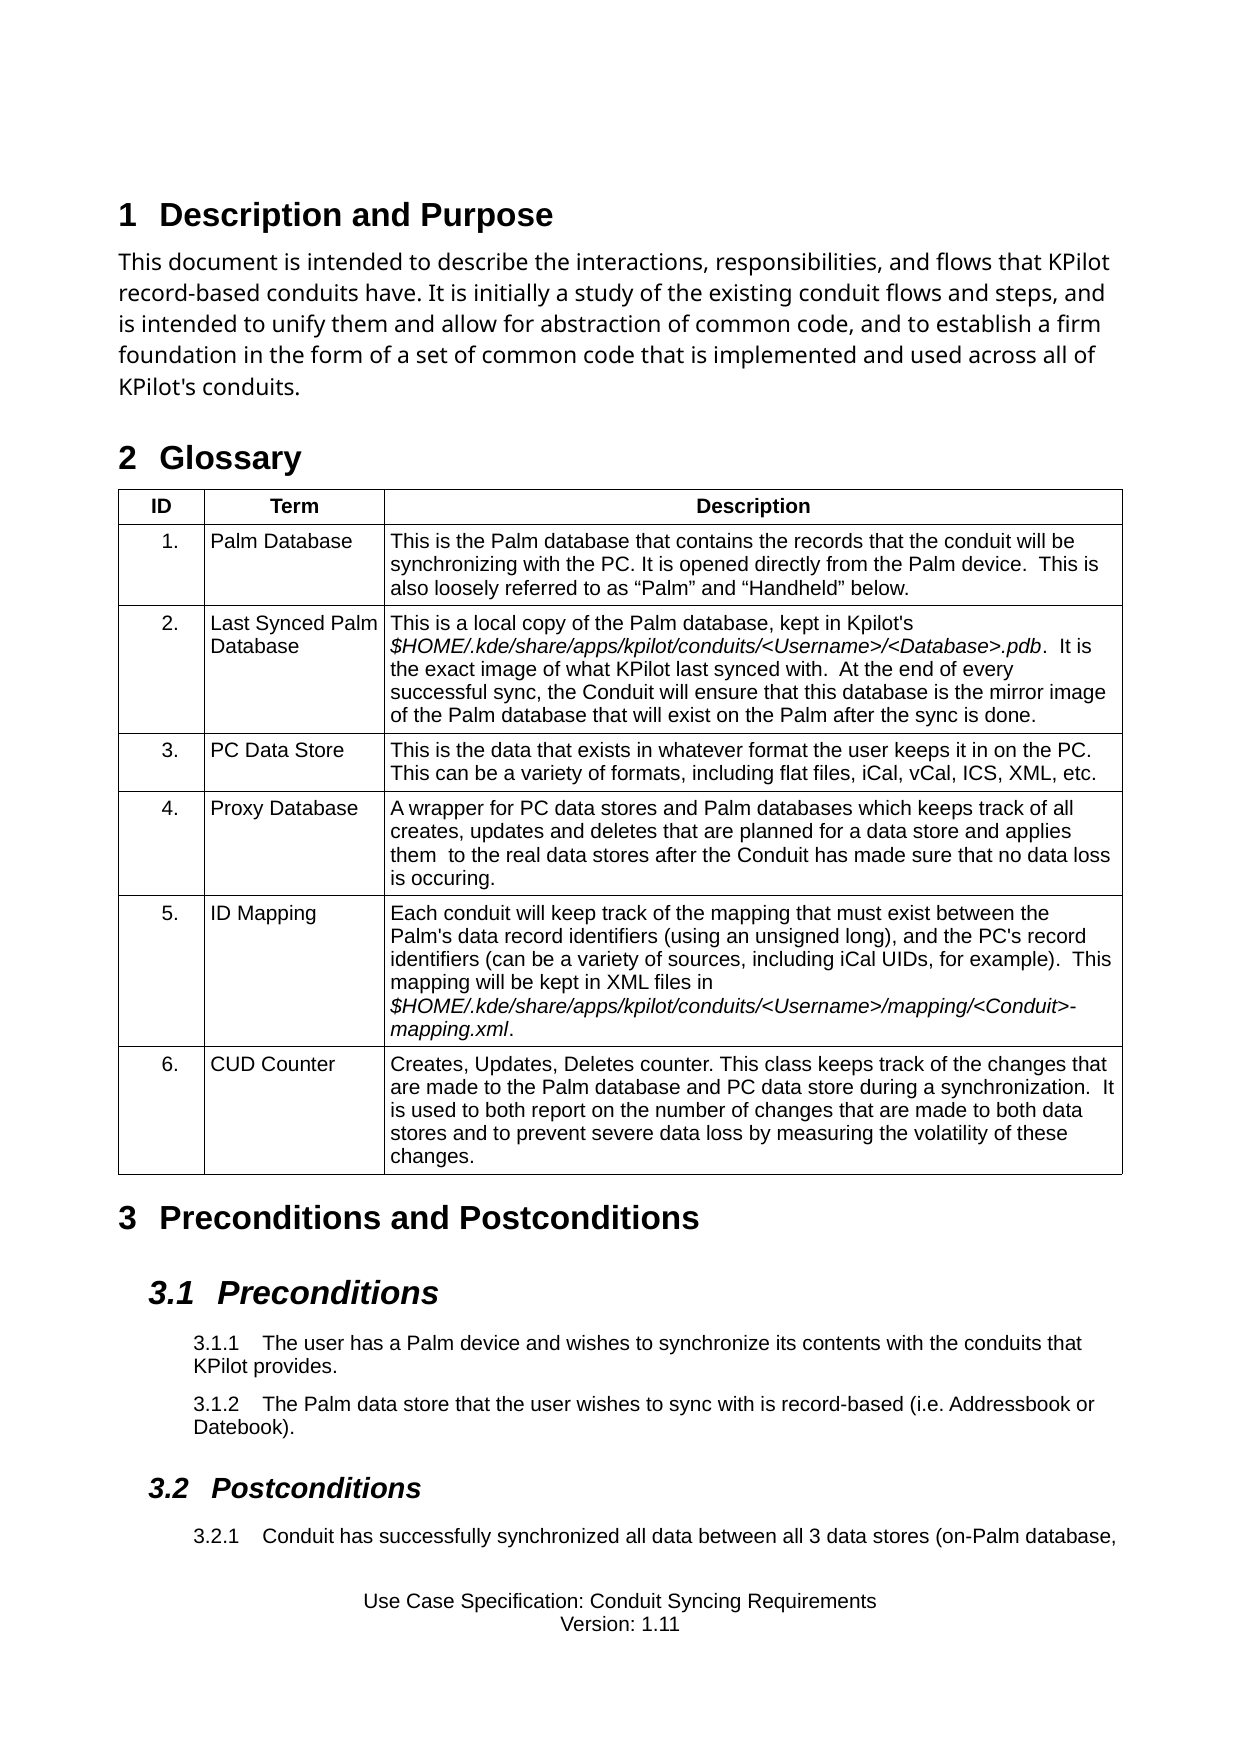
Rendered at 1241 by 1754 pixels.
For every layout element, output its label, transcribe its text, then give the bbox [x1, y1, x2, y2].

table_cell Creates, Updates, Deletes counter. This class keeps track of the changes that are made to the Palm database and PC data store during a synchronization. It is used to both report on the number of changes that are made to both data stores and to prevent severe data loss by measuring the volatility of these changes. [385, 1047, 1122, 1174]
subtitle Preconditions [148, 1274, 1122, 1311]
table_header Description [385, 490, 1122, 524]
table_cell [119, 1047, 204, 1174]
table_cell This is the data that exists in whatever format the user keeps it in on the PC. This can be a variety of formats, including flat files, iCal, vCal, ICS, XML, etc. [385, 734, 1122, 791]
subtitle Conduit has successfully synchronized all data between all 3 data stores (on-Palm database, [193, 1524, 1122, 1547]
table_cell [119, 606, 204, 733]
subtitle The Palm data store that the user wishes to sync with is record-based (i.e. Addressbook or Datebook). [193, 1393, 1122, 1439]
table_cell PC Data Store [205, 734, 384, 791]
subtitle Postconditions [148, 1472, 1122, 1504]
table_header ID [119, 490, 204, 524]
table_cell Each conduit will keep track of the mapping that must exist between the Palm's data record identifiers (using an unsigned long), and the PC's record identifiers (can be a variety of sources, including iCal UIDs, for example). This mapping will be kept in XML files in $HOME/.kde/share/apps/kpilot/conduits/<Username>/mapping/<Conduit>-mapping.xml. [385, 896, 1122, 1046]
table_cell This is the Palm database that contains the records that the conduit will be synchronizing with the PC. It is opened directly from the Palm device. This is also loosely referred to as “Palm” and “Handheld” below. [385, 525, 1122, 605]
table_cell [119, 525, 204, 605]
table_cell A wrapper for PC data stores and Palm databases which keeps track of all creates, updates and deletes that are planned for a data store and applies them to the real data stores after the Conduit has made sure that no data loss is occuring. [385, 792, 1122, 895]
table_cell Last Synced Palm Database [205, 606, 384, 733]
subtitle Description and Purpose [118, 196, 1122, 233]
table_cell [119, 734, 204, 791]
table_cell This is a local copy of the Palm database, kept in Kpilot's $HOME/.kde/share/apps/kpilot/conduits/<Username>/<Database>.pdb. It is the exact image of what KPilot last synced with. At the end of every successful sync, the Conduit will ensure that this database is the mirror image of the Palm database that will exist on the Palm after the sync is done. [385, 606, 1122, 733]
table_cell ID Mapping [205, 896, 384, 1046]
table_cell Proxy Database [205, 792, 384, 895]
table_cell Palm Database [205, 525, 384, 605]
table_header Term [205, 490, 384, 524]
table_cell CUD Counter [205, 1047, 384, 1174]
subtitle Glossary [118, 439, 1122, 477]
table_cell [119, 792, 204, 895]
subtitle Preconditions and Postconditions [118, 1199, 1122, 1236]
subtitle The user has a Palm device and wishes to synchronize its contents with the conduits that KPilot provides. [193, 1331, 1122, 1378]
table_cell [119, 896, 204, 1046]
text This document is intended to describe the interactions, responsibilities, and flows that KPilot record-based conduits have. It is initially a study of the existing conduit flows and steps, and is intended to unify them and allow for abstraction of common code, and to establish a firm foundation in the form of a set of common code that is implemented and used across all of KPilot's conduits. [118, 246, 1122, 402]
